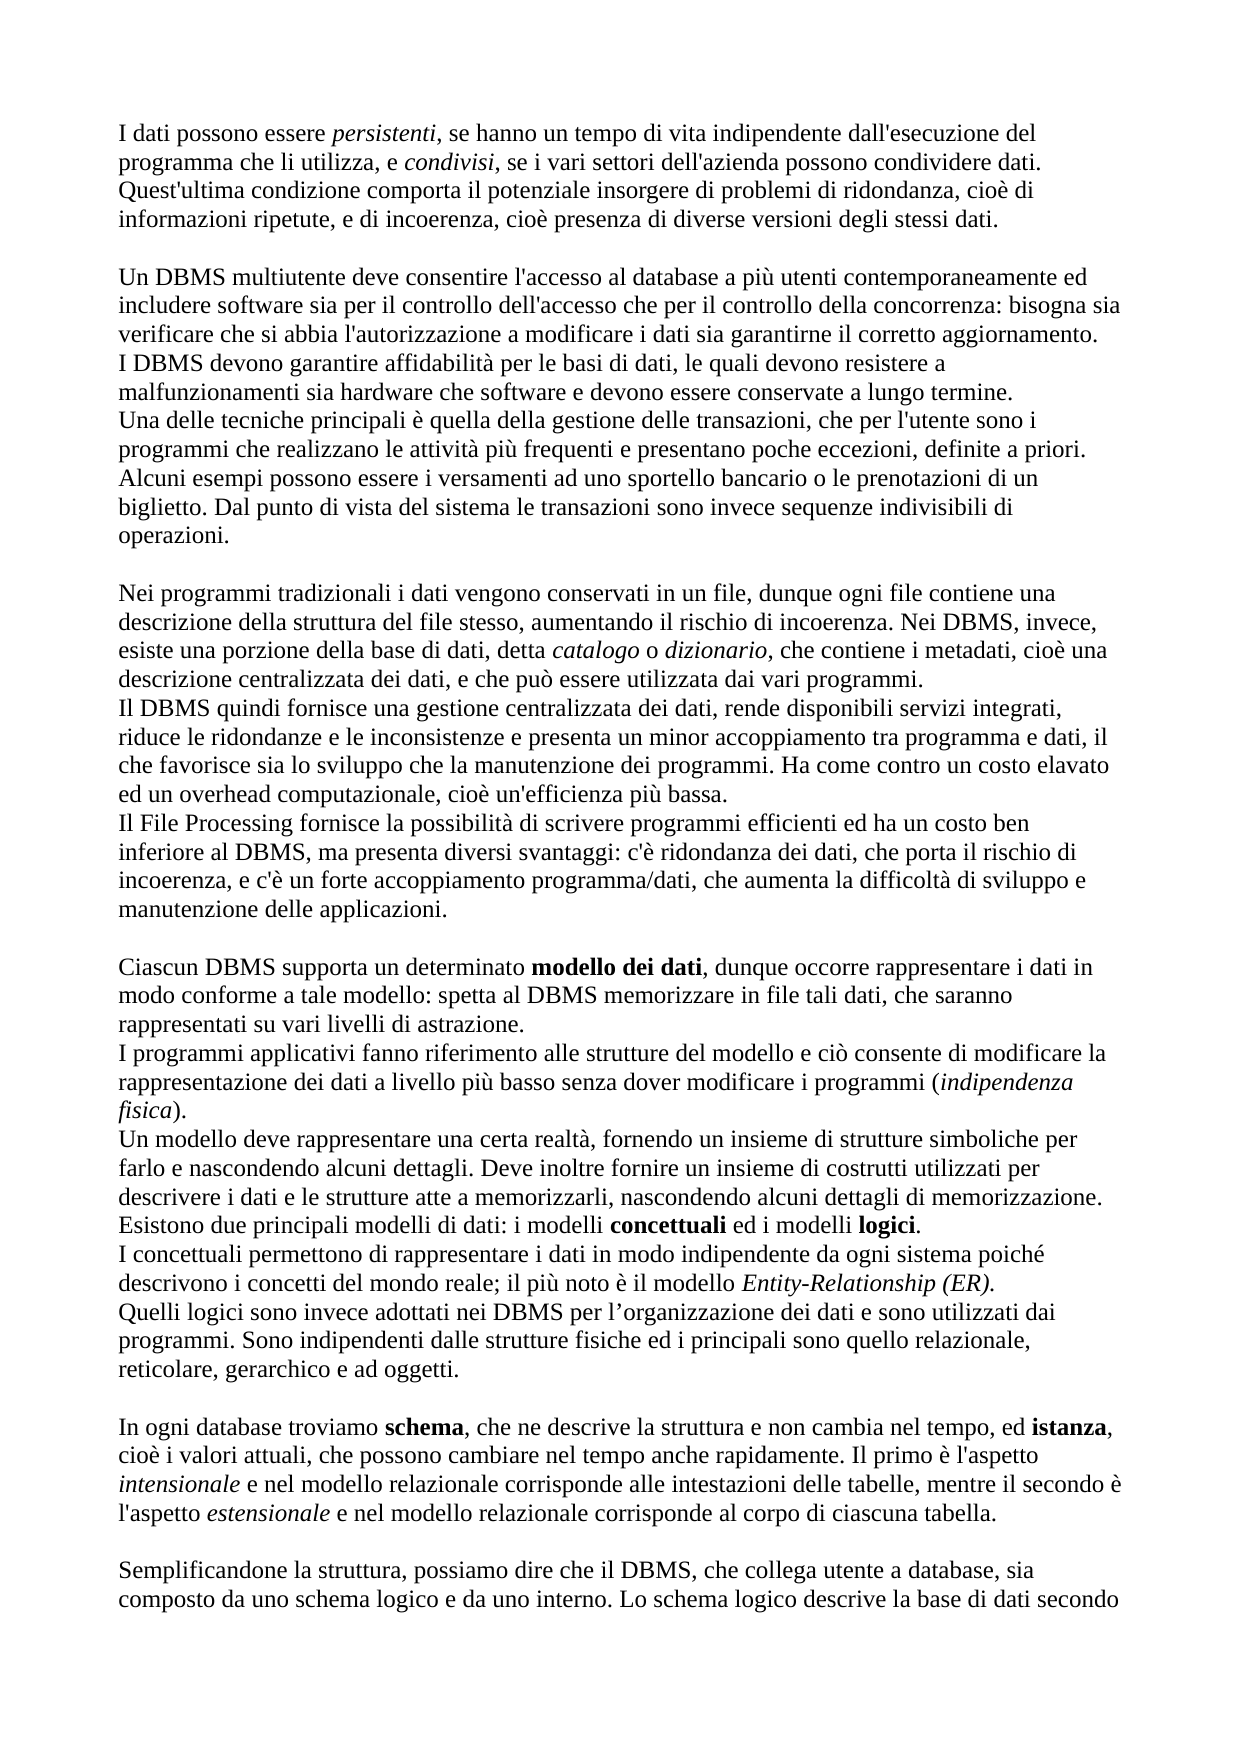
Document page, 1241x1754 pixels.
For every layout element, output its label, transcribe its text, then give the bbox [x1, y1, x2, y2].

text I programmi applicativi fanno riferimento alle strutture del modello e ciò consente di modificare la rappresentazione dei dati a livello più basso senza dover modificare i programmi (indipendenza fisica). [118, 1038, 1122, 1124]
text Quelli logici sono invece adottati nei DBMS per l’organizzazione dei dati e sono utilizzati dai programmi. Sono indipendenti dalle strutture fisiche ed i principali sono quello relazionale, reticolare, gerarchico e ad oggetti. [118, 1297, 1122, 1383]
text Una delle tecniche principali è quella della gestione delle transazioni, che per l'utente sono i programmi che realizzano le attività più frequenti e presentano poche eccezioni, definite a priori. Alcuni esempi possono essere i versamenti ad uno sportello bancario o le prenotazioni di un biglietto. Dal punto di vista del sistema le transazioni sono invece sequenze indivisibili di operazioni. [118, 406, 1122, 549]
text Un modello deve rappresentare una certa realtà, fornendo un insieme di strutture simboliche per farlo e nascondendo alcuni dettagli. Deve inoltre fornire un insieme di costrutti utilizzati per descrivere i dati e le strutture atte a memorizzarli, nascondendo alcuni dettagli di memorizzazione. [118, 1124, 1122, 1211]
text Semplificandone la struttura, possiamo dire che il DBMS, che collega utente a database, sia composto da uno schema logico e da uno interno. Lo schema logico descrive la base di dati secondo [118, 1556, 1122, 1613]
text Ciascun DBMS supporta un determinato modello dei dati, dunque occorre rappresentare i dati in modo conforme a tale modello: spetta al DBMS memorizzare in file tali dati, che saranno rappresentati su vari livelli di astrazione. [118, 952, 1122, 1038]
text Il File Processing fornisce la possibilità di scrivere programmi efficienti ed ha un costo ben inferiore al DBMS, ma presenta diversi svantaggi: c'è ridondanza dei dati, che porta il rischio di incoerenza, e c'è un forte accoppiamento programma/dati, che aumenta la difficoltà di sviluppo e manutenzione delle applicazioni. [118, 808, 1122, 923]
text Nei programmi tradizionali i dati vengono conservati in un file, dunque ogni file contiene una descrizione della struttura del file stesso, aumentando il rischio di incoerenza. Nei DBMS, invece, esiste una porzione della base di dati, detta catalogo o dizionario, che contiene i metadati, cioè una descrizione centralizzata dei dati, e che può essere utilizzata dai vari programmi. [118, 578, 1122, 693]
text Il DBMS quindi fornisce una gestione centralizzata dei dati, rende disponibili servizi integrati, riduce le ridondanze e le inconsistenze e presenta un minor accoppiamento tra programma e dati, il che favorisce sia lo sviluppo che la manutenzione dei programmi. Ha come contro un costo elavato ed un overhead computazionale, cioè un'efficienza più bassa. [118, 693, 1122, 808]
text In ogni database troviamo schema, che ne descrive la struttura e non cambia nel tempo, ed istanza, cioè i valori attuali, che possono cambiare nel tempo anche rapidamente. Il primo è l'aspetto intensionale e nel modello relazionale corrisponde alle intestazioni delle tabelle, mentre il secondo è l'aspetto estensionale e nel modello relazionale corrisponde al corpo di ciascuna tabella. [118, 1412, 1122, 1527]
text I DBMS devono garantire affidabilità per le basi di dati, le quali devono resistere a malfunzionamenti sia hardware che software e devono essere conservate a lungo termine. [118, 348, 1122, 406]
text I concettuali permettono di rappresentare i dati in modo indipendente da ogni sistema poiché descrivono i concetti del mondo reale; il più noto è il modello Entity-Relationship (ER). [118, 1239, 1122, 1297]
text I dati possono essere persistenti, se hanno un tempo di vita indipendente dall'esecuzione del programma che li utilizza, e condivisi, se i vari settori dell'azienda possono condividere dati. Quest'ultima condizione comporta il potenziale insorgere di problemi di ridondanza, cioè di informazioni ripetute, e di incoerenza, cioè presenza di diverse versioni degli stessi dati. [118, 118, 1122, 233]
text Un DBMS multiutente deve consentire l'accesso al database a più utenti contemporaneamente ed includere software sia per il controllo dell'accesso che per il controllo della concorrenza: bisogna sia verificare che si abbia l'autorizzazione a modificare i dati sia garantirne il corretto aggiornamento. [118, 262, 1122, 348]
text Esistono due principali modelli di dati: i modelli concettuali ed i modelli logici. [118, 1211, 1122, 1239]
